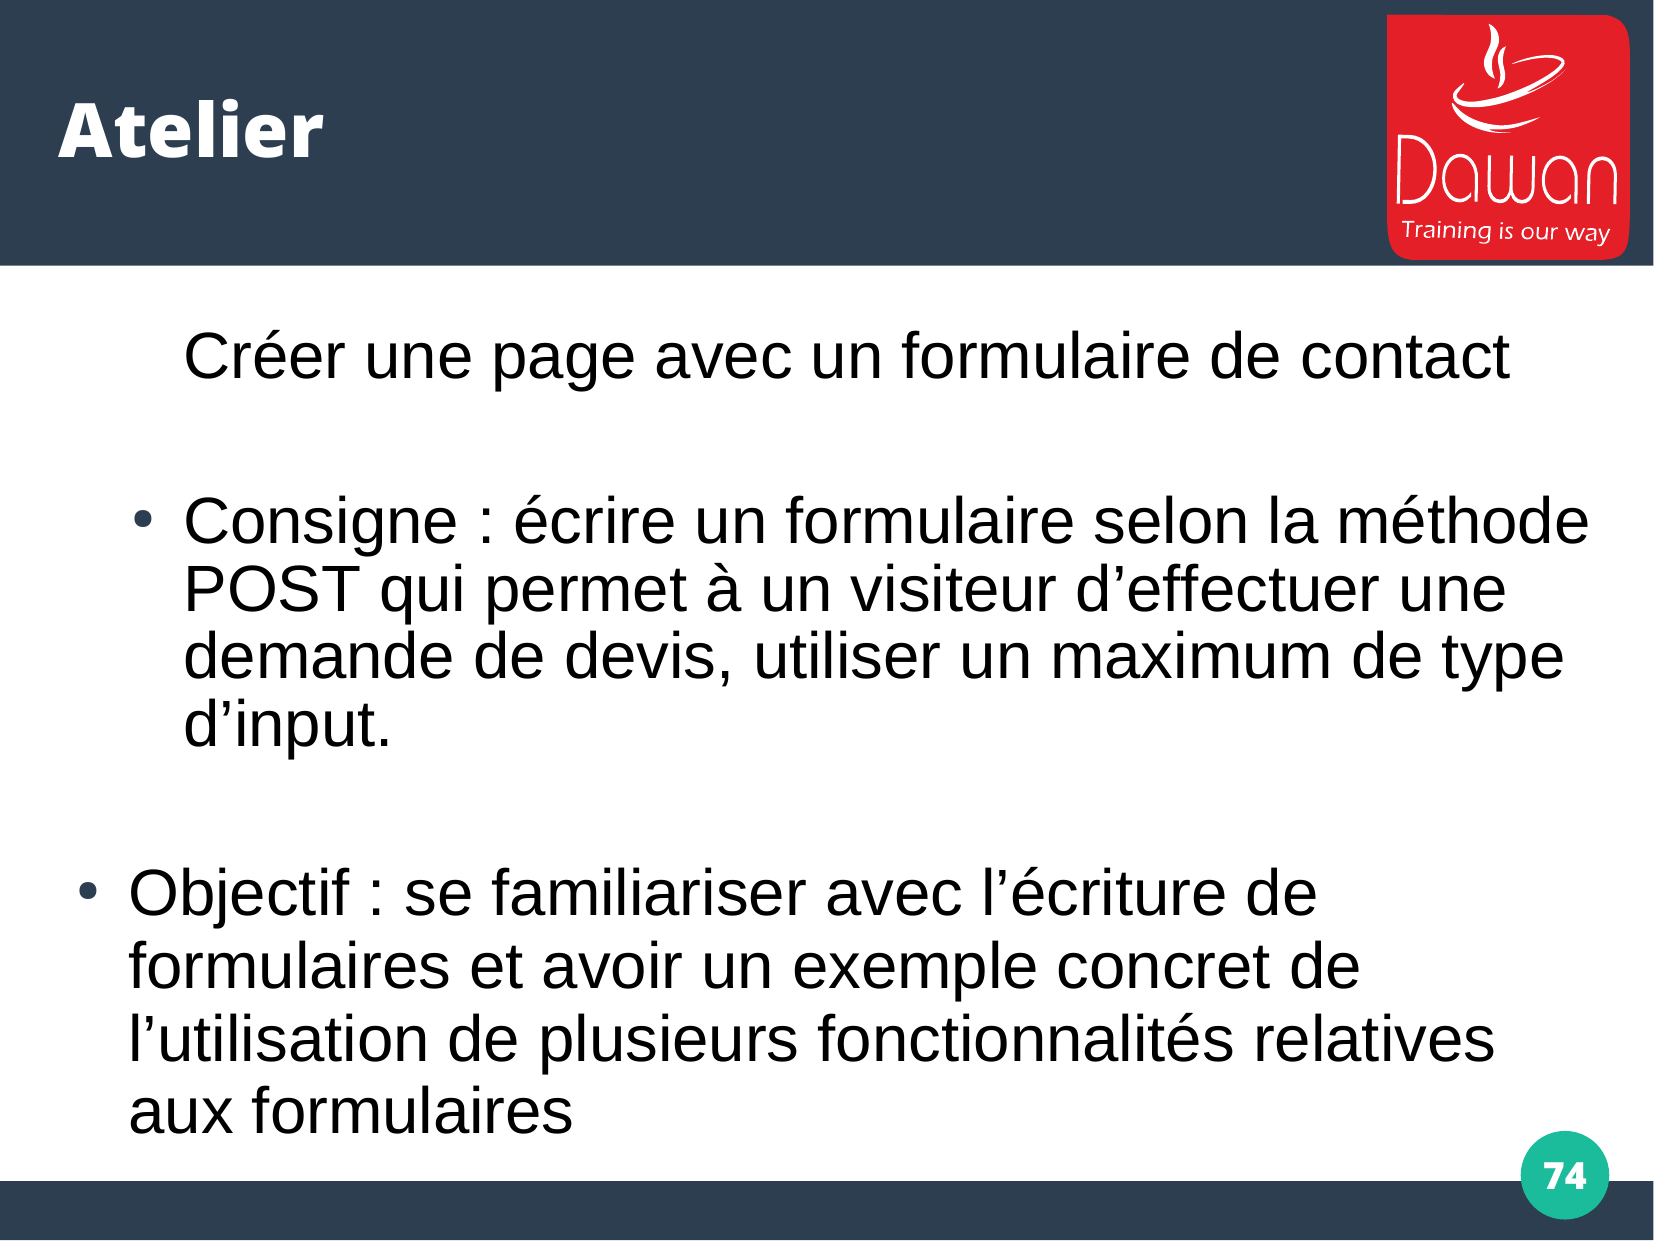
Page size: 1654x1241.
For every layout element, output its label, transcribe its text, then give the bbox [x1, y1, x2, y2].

picture [1387, 14, 1630, 260]
title Atelier [59, 49, 1387, 207]
list Créer une page avec un formulaire de contact Consigne : écrire un formulaire selon la méthode POST qui permet à un visiteur d’effectuer une demande de devis, utiliser un maximum de type d’input. Objectif : se familiariser avec l’écriture de formulaires et avoir un exemple concret de l’utilisation de plusieurs fonctionnalités relatives aux formulaires [59, 324, 1595, 1152]
